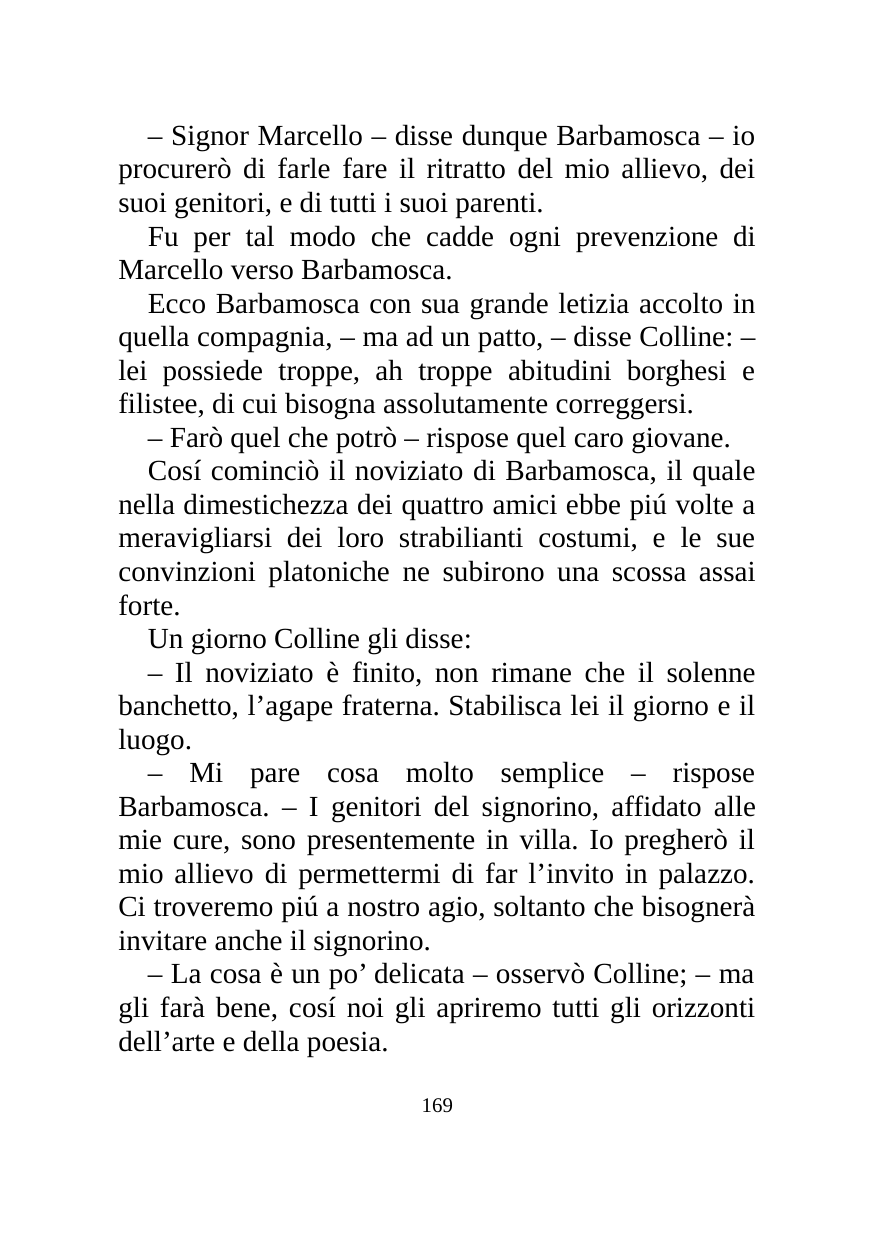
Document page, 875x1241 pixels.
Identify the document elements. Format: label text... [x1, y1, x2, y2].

text Cosí cominciò il noviziato di Barbamosca, il quale nella dimestichezza dei quattro amici ebbe piú volte a meravigliarsi dei loro strabilianti costumi, e le sue convinzioni platoniche ne subirono una scossa assai forte. [118, 453, 756, 621]
text ‒ La cosa è un po’ delicata ‒ osservò Colline; ‒ ma gli farà bene, cosí noi gli apriremo tutti gli orizzonti dell’arte e della poesia. [118, 957, 756, 1057]
text ‒ Mi pare cosa molto semplice ‒ rispose Barbamosca. ‒ I genitori del signorino, affidato alle mie cure, sono presentemente in villa. Io pregherò il mio allievo di permettermi di far l’invito in palazzo. Ci troveremo piú a nostro agio, soltanto che bisognerà invitare anche il signorino. [118, 755, 756, 957]
text Un giorno Colline gli disse: [118, 621, 756, 655]
text ‒ Signor Marcello ‒ disse dunque Barbamosca ‒ io procurerò di farle fare il ritratto del mio allievo, dei suoi genitori, e di tutti i suoi parenti. [118, 118, 756, 219]
text ‒ Farò quel che potrò ‒ rispose quel caro giovane. [118, 420, 756, 453]
text Fu per tal modo che cadde ogni prevenzione di Marcello verso Barbamosca. [118, 219, 756, 286]
text Ecco Barbamosca con sua grande letizia accolto in quella compagnia, ‒ ma ad un patto, ‒ disse Colline: ‒ lei possiede troppe, ah troppe abitudini borghesi e filistee, di cui bisogna assolutamente correggersi. [118, 286, 756, 420]
text ‒ Il noviziato è finito, non rimane che il solenne banchetto, l’agape fraterna. Stabilisca lei il giorno e il luogo. [118, 655, 756, 755]
